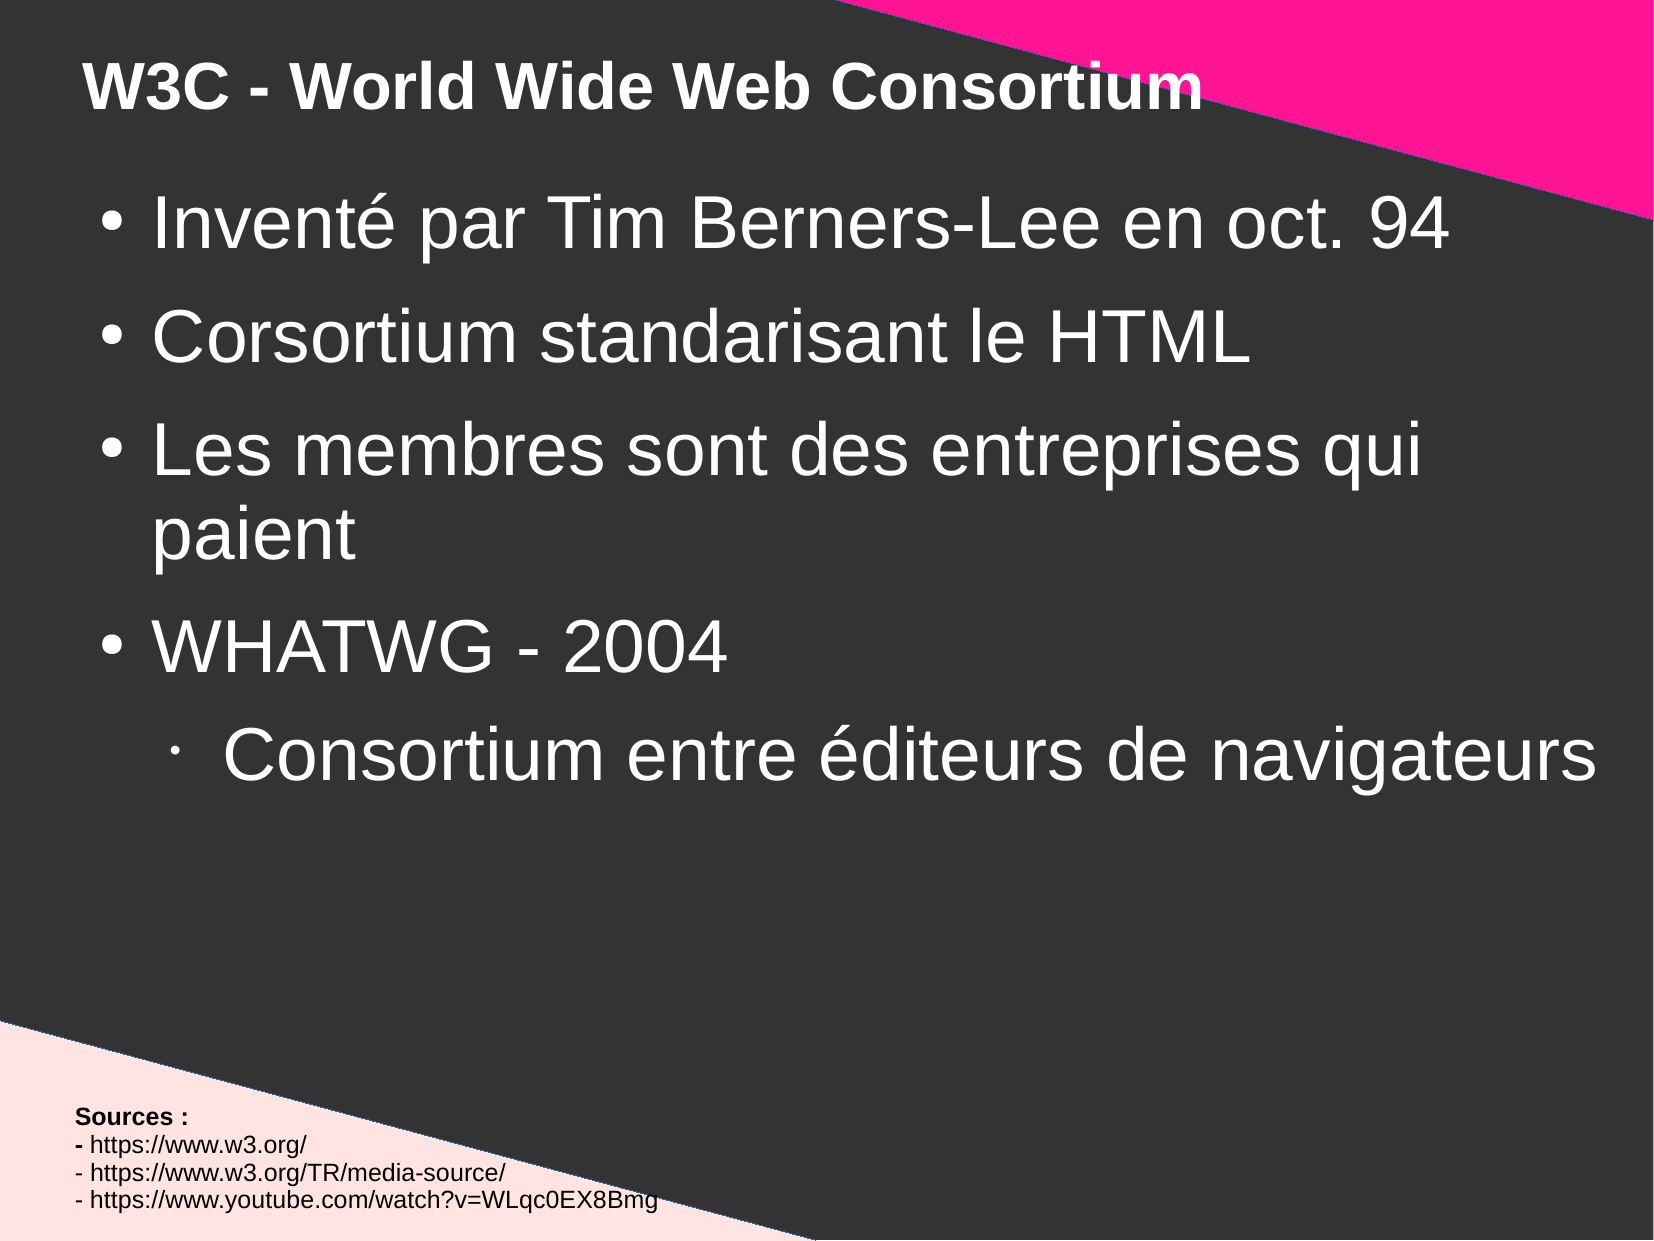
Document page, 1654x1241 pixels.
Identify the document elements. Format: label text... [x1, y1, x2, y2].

text_box Sources : - https://www.w3.org/ - https://www.w3.org/TR/media-source/ - https://www.youtube.com/watch?v=WLqc0EX8Bmg [59, 1094, 1546, 1241]
text_box [836, 0, 1654, 221]
list Inventé par Tim Berners-Lee en oct. 94 Corsortium standarisant le HTML Les membres sont des entreprises qui paient WHATWG - 2004 Consortium entre éditeurs de navigateurs [80, 180, 1620, 900]
title W3C - World Wide Web Consortium [82, 49, 1571, 162]
text_box [0, 1020, 273, 1241]
